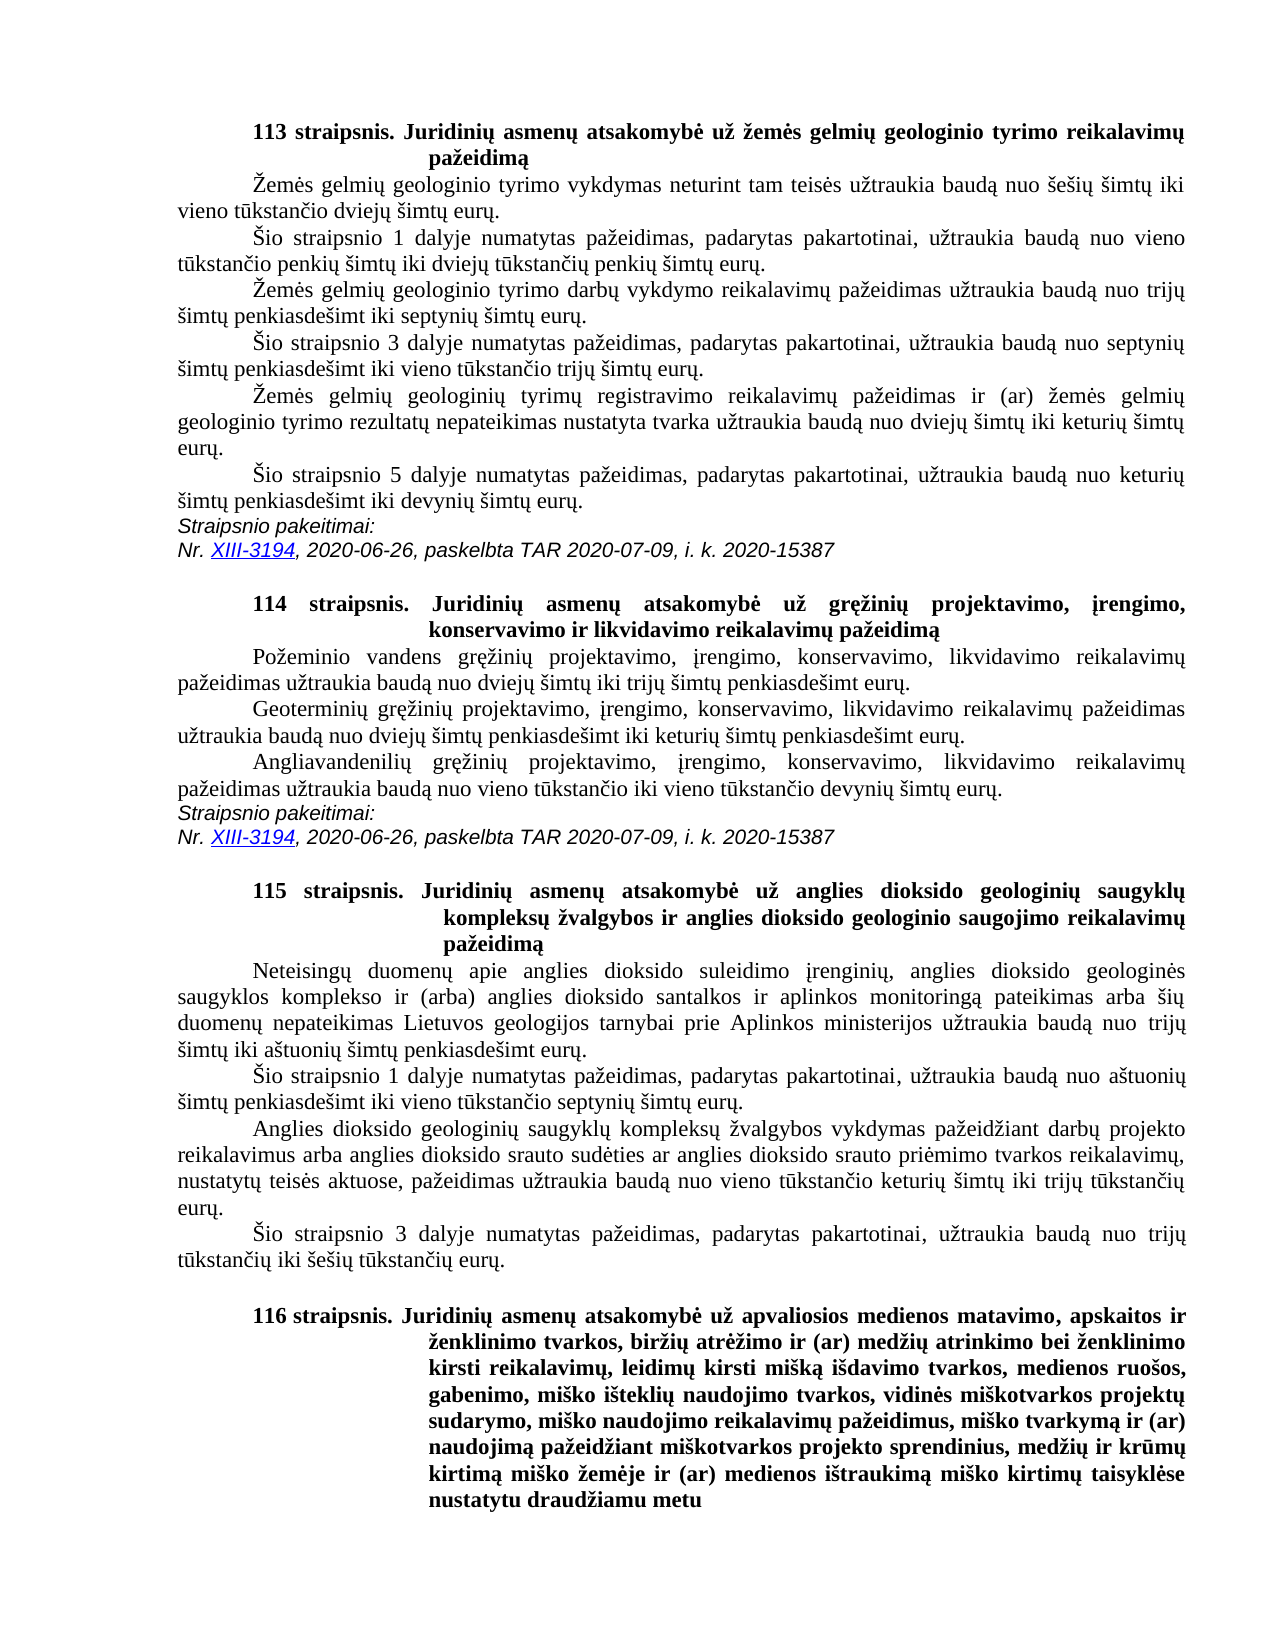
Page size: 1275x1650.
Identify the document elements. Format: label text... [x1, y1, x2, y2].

text Šio straipsnio 1 dalyje numatytas pažeidimas, padarytas pakartotinai, užtraukia baudą nuo vieno tūkstančio penkių šimtų iki dviejų tūkstančių penkių šimtų eurų. [177, 223, 1186, 276]
text Šio straipsnio 3 dalyje numatytas pažeidimas, padarytas pakartotinai, užtraukia baudą nuo trijų tūkstančių iki šešių tūkstančių eurų. [177, 1220, 1186, 1273]
text Žemės gelmių geologinio tyrimo vykdymas neturint tam teisės užtraukia baudą nuo šešių šimtų iki vieno tūkstančio dviejų šimtų eurų. [177, 171, 1186, 223]
text Šio straipsnio 3 dalyje numatytas pažeidimas, padarytas pakartotinai, užtraukia baudą nuo septynių šimtų penkiasdešimt iki vieno tūkstančio trijų šimtų eurų. [177, 329, 1186, 382]
text Angliavandenilių gręžinių projektavimo, įrengimo, konservavimo, likvidavimo reikalavimų pažeidimas užtraukia baudą nuo vieno tūkstančio iki vieno tūkstančio devynių šimtų eurų. [177, 748, 1186, 801]
text 116 straipsnis. Juridinių asmenų atsakomybė už apvaliosios medienos matavimo, apskaitos ir ženklinimo tvarkos, biržių atrėžimo ir (ar) medžių atrinkimo bei ženklinimo kirsti reikalavimų, leidimų kirsti mišką išdavimo tvarkos, medienos ruošos, gabenimo, miško išteklių naudojimo tvarkos, vidinės miškotvarkos projektų sudarymo, miško naudojimo reikalavimų pažeidimus, miško tvarkymą ir (ar) naudojimą pažeidžiant miškotvarkos projekto sprendinius, medžių ir krūmų kirtimą miško žemėje ir (ar) medienos ištraukimą miško kirtimų taisyklėse nustatytu draudžiamu metu [252, 1302, 1186, 1512]
text Nr. XIII-3194, 2020-06-26, paskelbta TAR 2020-07-09, i. k. 2020-15387 [177, 537, 1186, 561]
text Anglies dioksido geologinių saugyklų kompleksų žvalgybos vykdymas pažeidžiant darbų projekto reikalavimus arba anglies dioksido srauto sudėties ar anglies dioksido srauto priėmimo tvarkos reikalavimų, nustatytų teisės aktuose, pažeidimas užtraukia baudą nuo vieno tūkstančio keturių šimtų iki trijų tūkstančių eurų. [177, 1115, 1186, 1220]
text Požeminio vandens gręžinių projektavimo, įrengimo, konservavimo, likvidavimo reikalavimų pažeidimas užtraukia baudą nuo dviejų šimtų iki trijų šimtų penkiasdešimt eurų. [177, 643, 1186, 696]
text 115 straipsnis. Juridinių asmenų atsakomybė už anglies dioksido geologinių saugyklų kompleksų žvalgybos ir anglies dioksido geologinio saugojimo reikalavimų pažeidimą [252, 878, 1186, 957]
text Šio straipsnio 5 dalyje numatytas pažeidimas, padarytas pakartotinai, užtraukia baudą nuo keturių šimtų penkiasdešimt iki devynių šimtų eurų. [177, 461, 1186, 513]
text Straipsnio pakeitimai: [177, 513, 1186, 537]
text Neteisingų duomenų apie anglies dioksido suleidimo įrenginių, anglies dioksido geologinės saugyklos komplekso ir (arba) anglies dioksido santalkos ir aplinkos monitoringą pateikimas arba šių duomenų nepateikimas Lietuvos geologijos tarnybai prie Aplinkos ministerijos užtraukia baudą nuo trijų šimtų iki aštuonių šimtų penkiasdešimt eurų. [177, 957, 1186, 1062]
text Žemės gelmių geologinių tyrimų registravimo reikalavimų pažeidimas ir (ar) žemės gelmių geologinio tyrimo rezultatų nepateikimas nustatyta tvarka užtraukia baudą nuo dviejų šimtų iki keturių šimtų eurų. [177, 382, 1186, 461]
text Žemės gelmių geologinio tyrimo darbų vykdymo reikalavimų pažeidimas užtraukia baudą nuo trijų šimtų penkiasdešimt iki septynių šimtų eurų. [177, 276, 1186, 329]
text 114 straipsnis. Juridinių asmenų atsakomybė už gręžinių projektavimo, įrengimo, konservavimo ir likvidavimo reikalavimų pažeidimą [252, 590, 1186, 643]
text Geoterminių gręžinių projektavimo, įrengimo, konservavimo, likvidavimo reikalavimų pažeidimas užtraukia baudą nuo dviejų šimtų penkiasdešimt iki keturių šimtų penkiasdešimt eurų. [177, 696, 1186, 748]
text Nr. XIII-3194, 2020-06-26, paskelbta TAR 2020-07-09, i. k. 2020-15387 [177, 825, 1186, 849]
text Straipsnio pakeitimai: [177, 801, 1186, 825]
text 113 straipsnis. Juridinių asmenų atsakomybė už žemės gelmių geologinio tyrimo reikalavimų pažeidimą [252, 118, 1186, 171]
text Šio straipsnio 1 dalyje numatytas pažeidimas, padarytas pakartotinai, užtraukia baudą nuo aštuonių šimtų penkiasdešimt iki vieno tūkstančio septynių šimtų eurų. [177, 1062, 1186, 1115]
